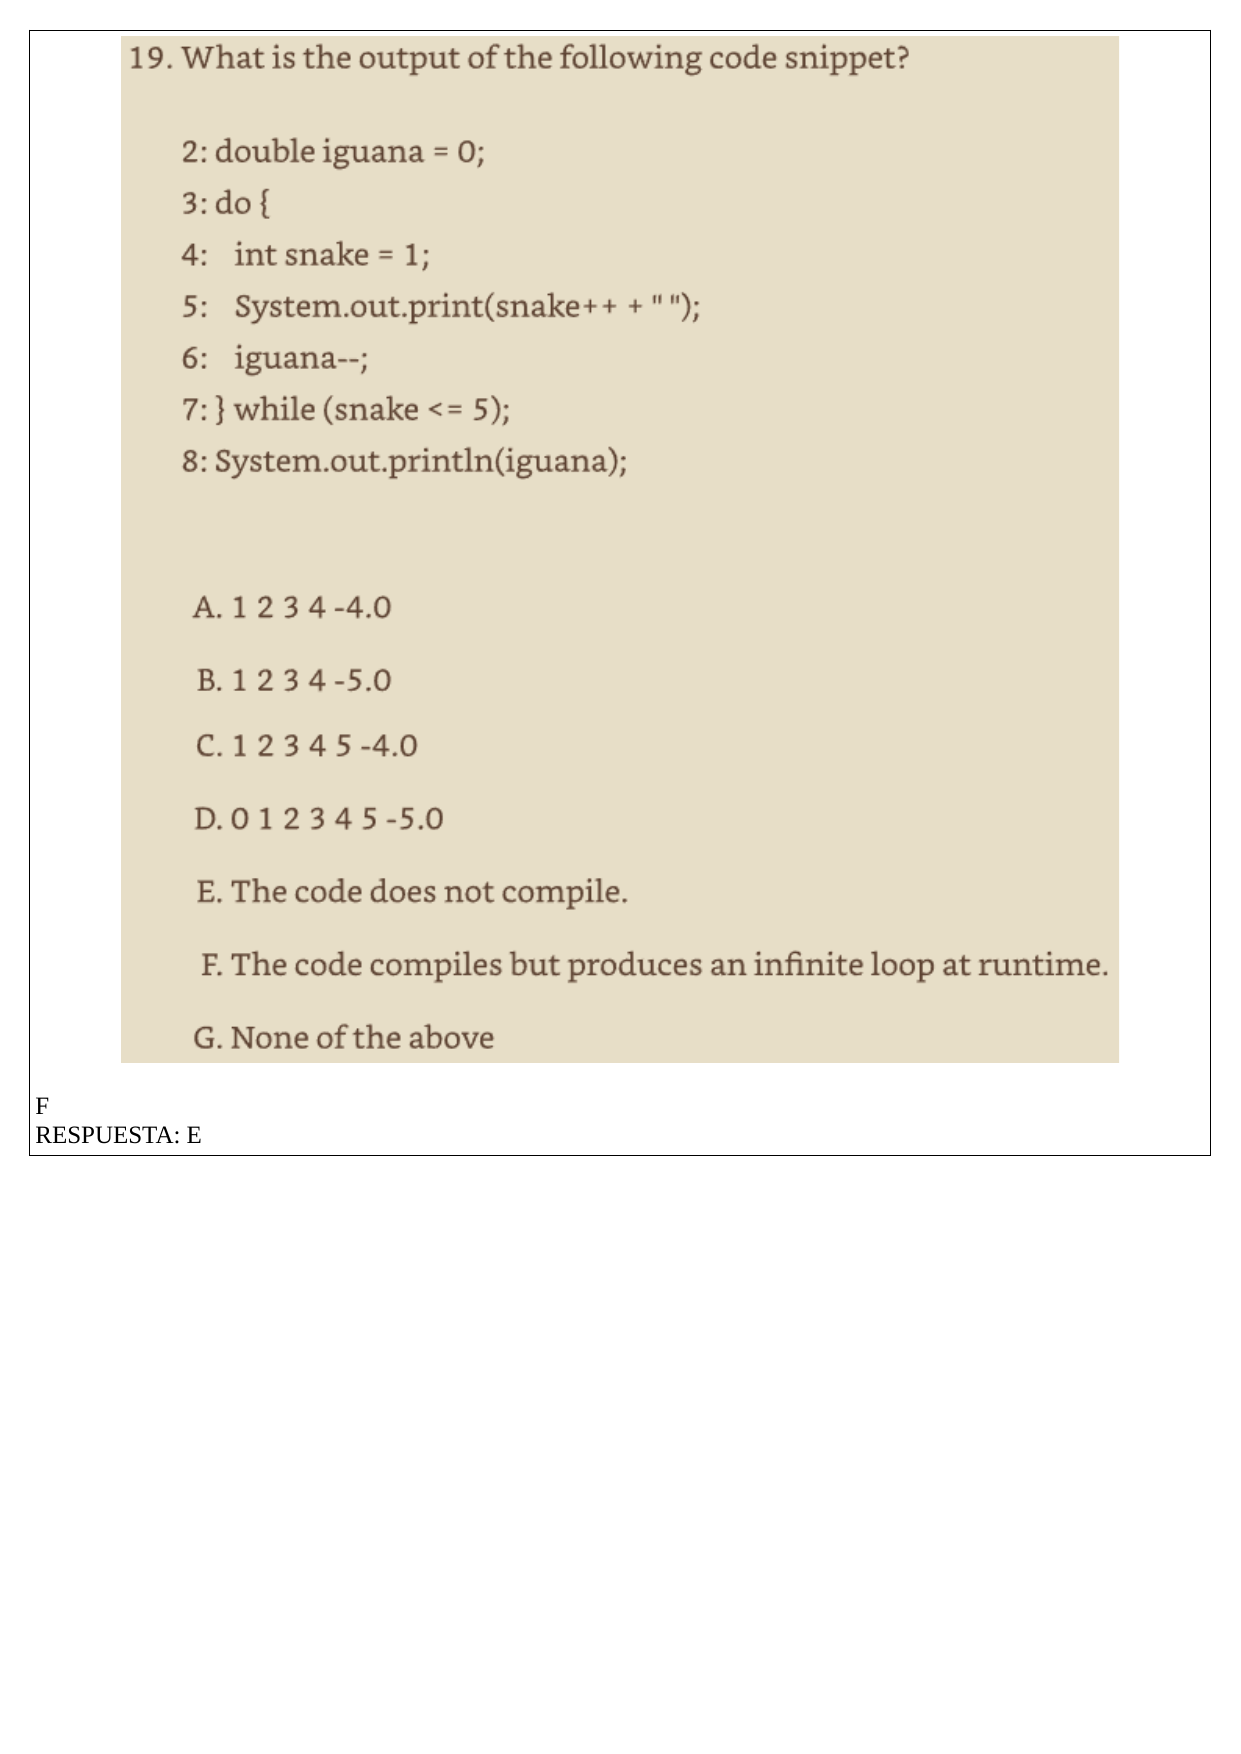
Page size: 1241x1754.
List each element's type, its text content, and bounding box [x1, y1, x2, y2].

table_cell F RESPUESTA: E [30, 31, 1210, 1154]
picture [121, 36, 1120, 1063]
